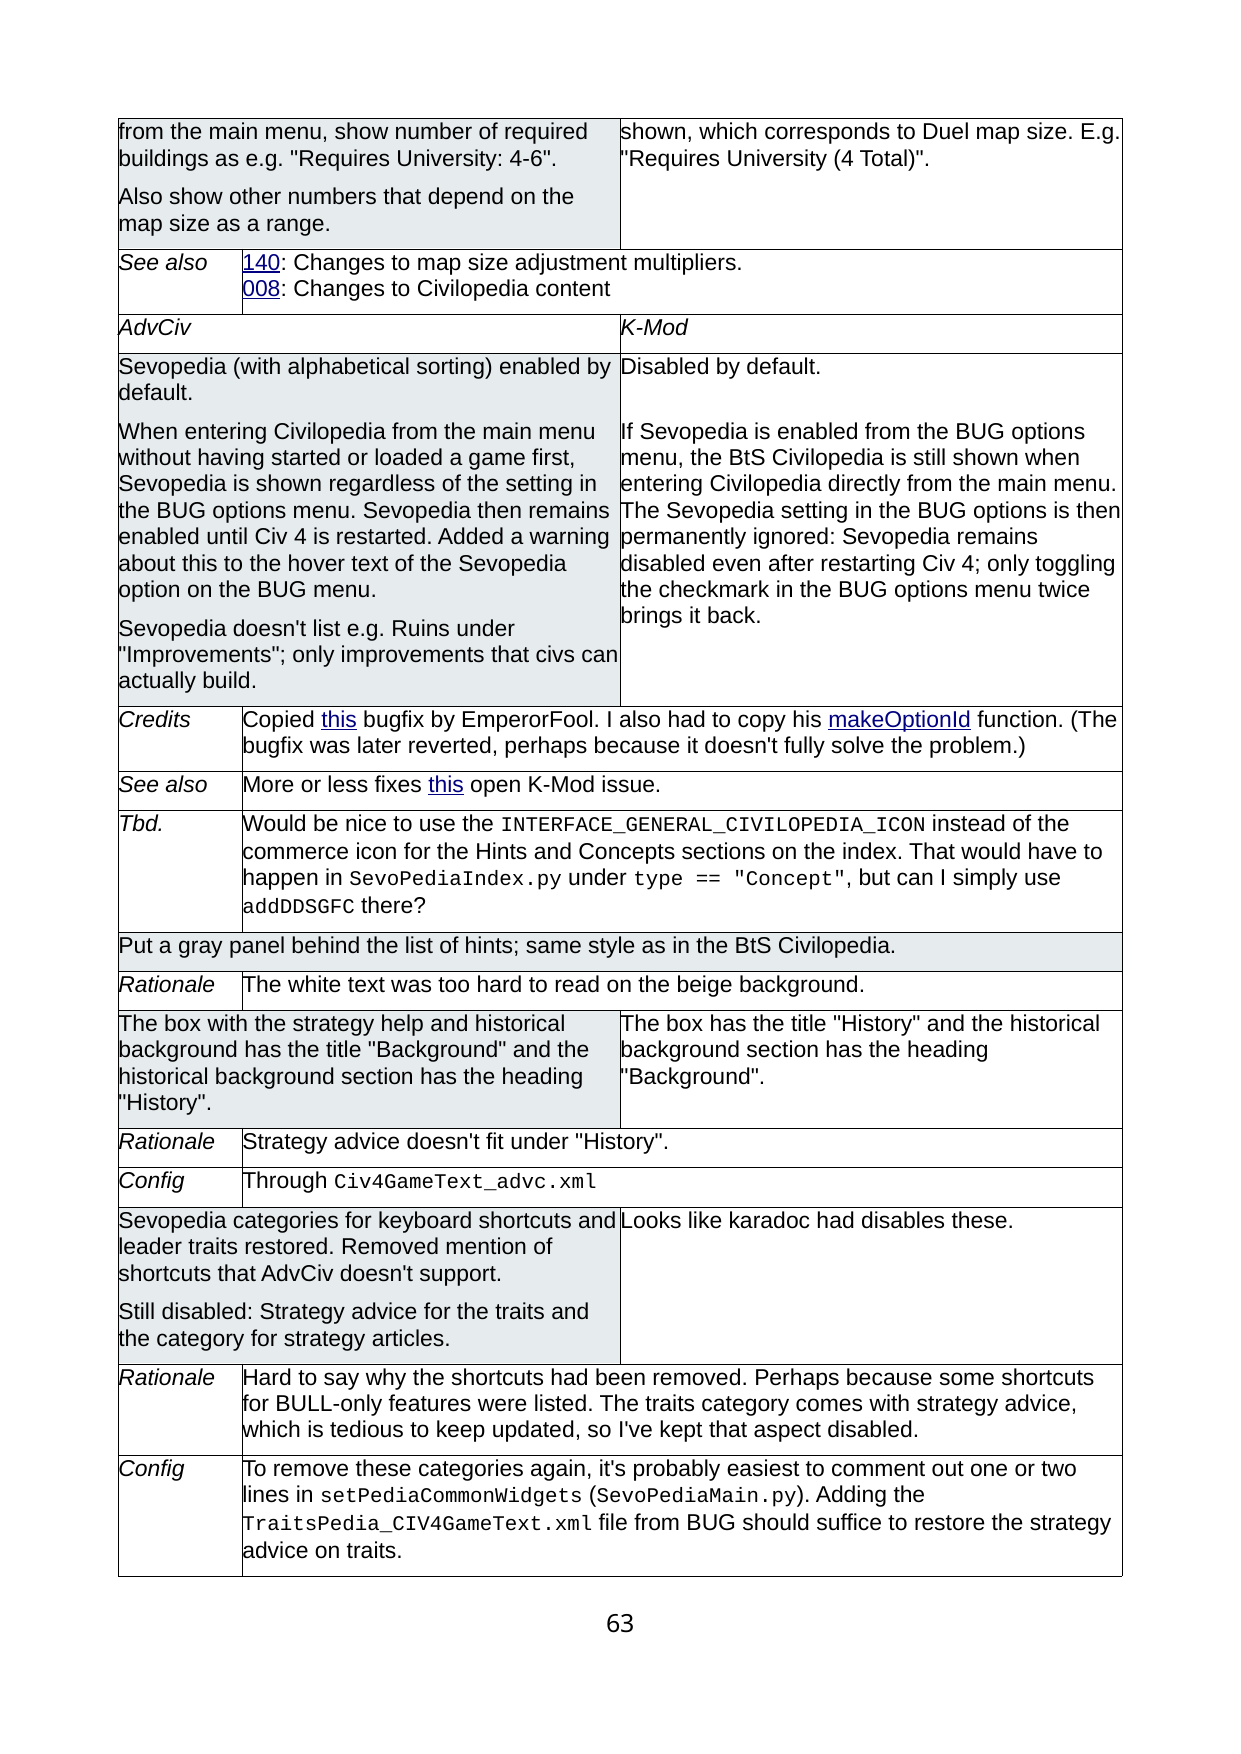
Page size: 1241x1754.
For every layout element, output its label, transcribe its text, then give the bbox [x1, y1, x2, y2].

table_cell Rationale [119, 1129, 242, 1167]
table_cell Rationale [119, 972, 242, 1010]
table_cell See also [119, 772, 242, 810]
table_cell Sevopedia categories for keyboard shortcuts and leader traits restored. Removed mention of shortcuts that AdvCiv doesn't support. Still disabled: Strategy advice for the traits and the category for strategy articles. [119, 1208, 620, 1363]
table_cell from the main menu, show number of required buildings as e.g. "Requires University: 4-6". Also show other numbers that depend on the map size as a range. [119, 119, 620, 248]
table_cell Hard to say why the shortcuts had been removed. Perhaps because some shortcuts for BULL-only features were listed. The traits category comes with strategy advice, which is tedious to keep updated, so I've kept that aspect disabled. [243, 1365, 1122, 1455]
table_cell Disabled by default. If Sevopedia is enabled from the BUG options menu, the BtS Civilopedia is still shown when entering Civilopedia directly from the main menu. The Sevopedia setting in the BUG options is then permanently ignored: Sevopedia remains disabled even after restarting Civ 4; only toggling the checkmark in the BUG options menu twice brings it back. [621, 354, 1122, 706]
table_cell Config [119, 1168, 242, 1207]
table_cell The white text was too hard to read on the beige background. [243, 972, 1122, 1010]
table_cell To remove these categories again, it's probably easiest to comment out one or two lines in setPediaCommonWidgets (SevoPediaMain.py). Adding the TraitsPedia_CIV4GameText.xml file from BUG should suffice to restore the strategy advice on traits. [243, 1456, 1122, 1576]
table_cell Sevopedia (with alphabetical sorting) enabled by default. When entering Civilopedia from the main menu without having started or loaded a game first, Sevopedia is shown regardless of the setting in the BUG options menu. Sevopedia then remains enabled until Civ 4 is restarted. Added a warning about this to the hover text of the Sevopedia option on the BUG menu. Sevopedia doesn't list e.g. Ruins under "Improvements"; only improvements that civs can actually build. [119, 354, 620, 706]
table_cell 140: Changes to map size adjustment multipliers. 008: Changes to Civilopedia content [243, 250, 1122, 314]
table_cell The box has the title "History" and the historical background section has the heading "Background". [621, 1011, 1122, 1128]
table_cell Strategy advice doesn't fit under "History". [243, 1129, 1122, 1167]
table_cell Put a gray panel behind the list of hints; same style as in the BtS Civilopedia. [119, 933, 1122, 971]
table_cell Through Civ4GameText_advc.xml [243, 1168, 1122, 1207]
table_cell See also [119, 250, 242, 314]
table_cell AdvCiv [119, 315, 620, 352]
table_cell More or less fixes this open K-Mod issue. [243, 772, 1122, 810]
table_cell Config [119, 1456, 242, 1576]
table_cell Would be nice to use the INTERFACE_GENERAL_CIVILOPEDIA_ICON instead of the commerce icon for the Hints and Concepts sections on the index. That would have to happen in SevoPediaIndex.py under type == "Concept", but can I simply use addDDSGFC there? [243, 811, 1122, 932]
table_cell Tbd. [119, 811, 242, 932]
table_cell K-Mod [621, 315, 1122, 352]
table_cell Copied this bugfix by EmperorFool. I also had to copy his makeOptionId function. (The bugfix was later reverted, perhaps because it doesn't fully solve the problem.) [243, 707, 1122, 771]
table_cell shown, which corresponds to Duel map size. E.g. "Requires University (4 Total)". [621, 119, 1122, 248]
table_cell Rationale [119, 1365, 242, 1455]
table_cell Credits [119, 707, 242, 771]
table_cell The box with the strategy help and historical background has the title "Background" and the historical background section has the heading "History". [119, 1011, 620, 1128]
table_cell Looks like karadoc had disables these. [621, 1208, 1122, 1363]
